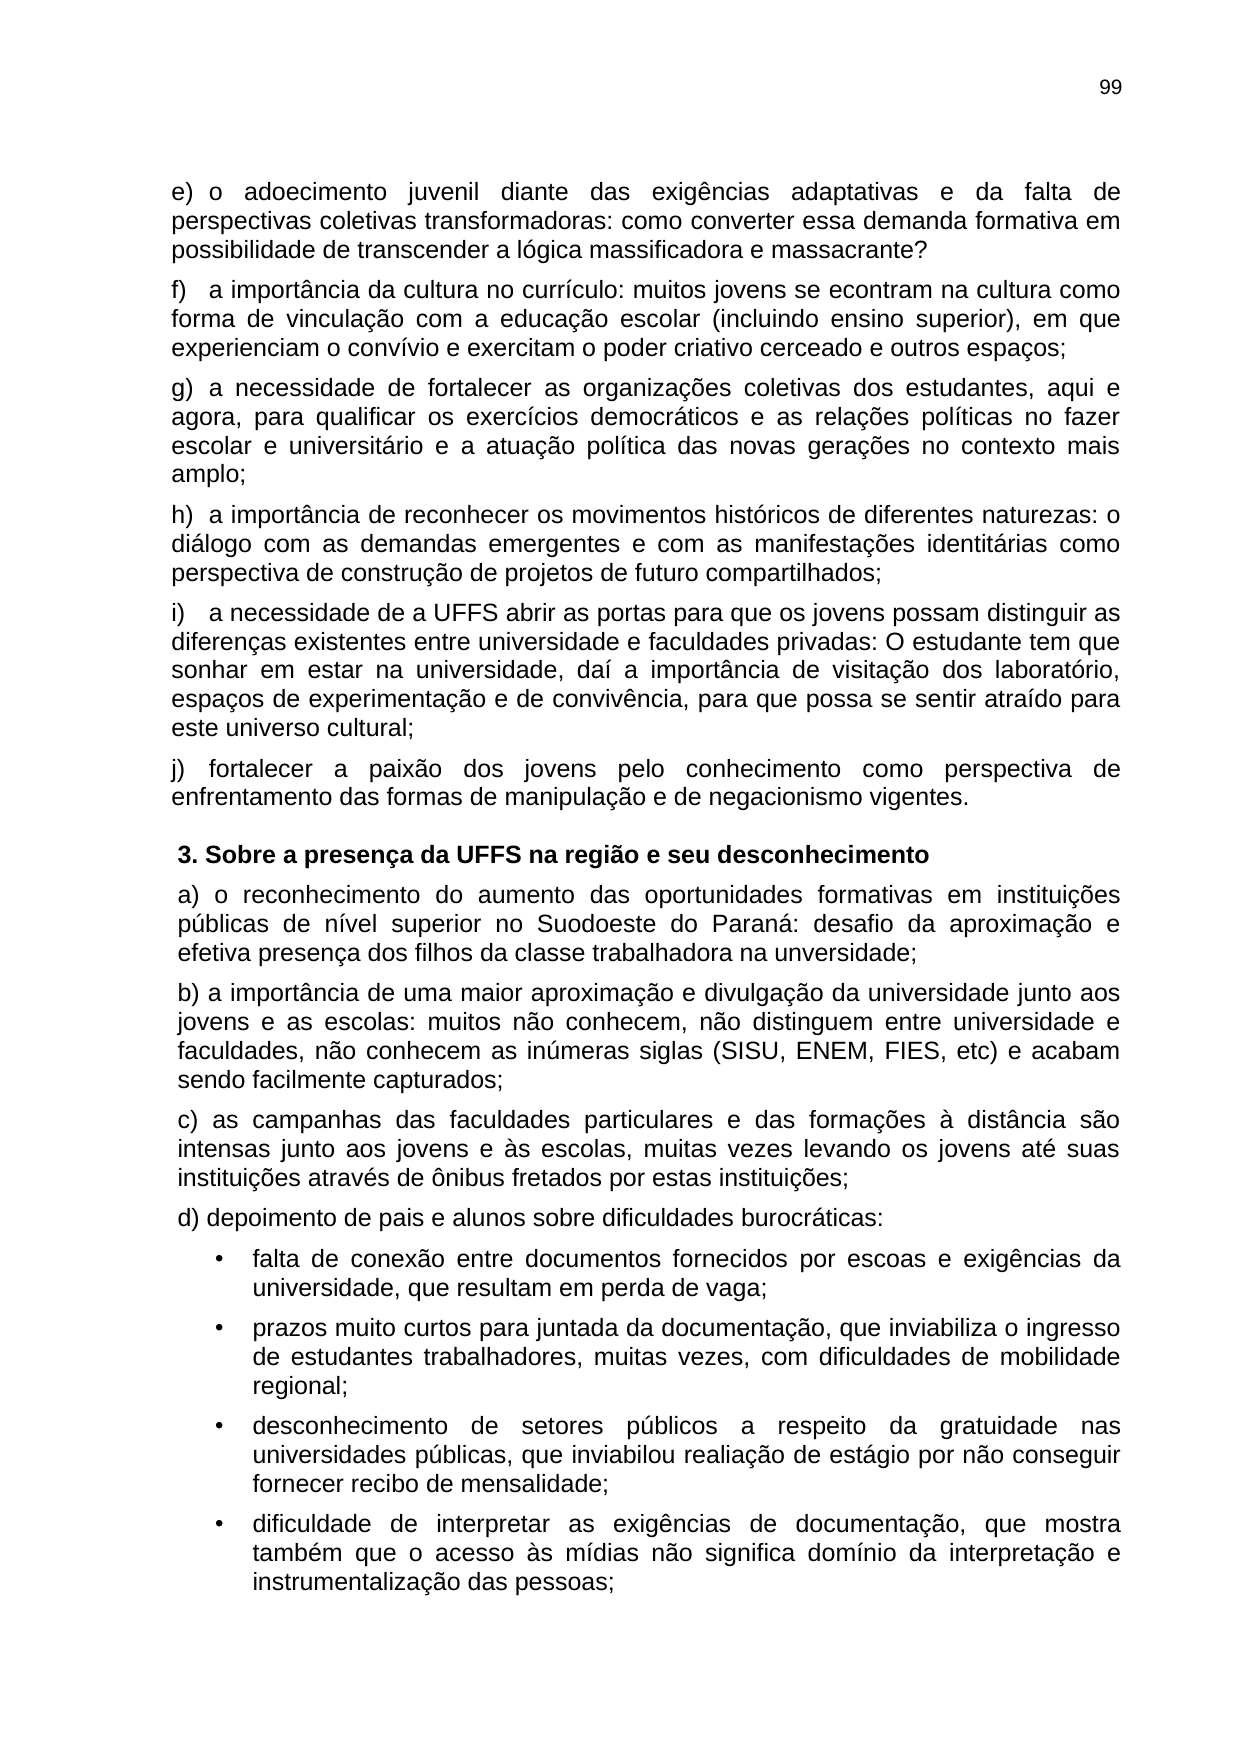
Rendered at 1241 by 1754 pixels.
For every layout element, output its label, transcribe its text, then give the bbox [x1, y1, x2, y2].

text b) a importância de uma maior aproximação e divulgação da universidade junto aos jovens e as escolas: muitos não conhecem, não distinguem entre universidade e faculdades, não conhecem as inúmeras siglas (SISU, ENEM, FIES, etc) e acabam sendo facilmente capturados; [177, 978, 1122, 1093]
list o adoecimento juvenil diante das exigências adaptativas e da falta de perspectivas coletivas transformadoras: como converter essa demanda formativa em possibilidade de transcender a lógica massificadora e massacrante? [171, 177, 1122, 263]
list fortalecer a paixão dos jovens pelo conhecimento como perspectiva de enfrentamento das formas de manipulação e de negacionismo vigentes. [171, 753, 1122, 811]
list dificuldade de interpretar as exigências de documentação, que mostra também que o acesso às mídias não significa domínio da interpretação e instrumentalização das pessoas; [215, 1509, 1122, 1596]
list desconhecimento de setores públicos a respeito da gratuidade nas universidades públicas, que inviabilou realiação de estágio por não conseguir fornecer recibo de mensalidade; [215, 1411, 1122, 1497]
list a necessidade de a UFFS abrir as portas para que os jovens possam distinguir as diferenças existentes entre universidade e faculdades privadas: O estudante tem que sonhar em estar na universidade, daí a importância de visitação dos laboratório, espaços de experimentação e de convivência, para que possa se sentir atraído para este universo cultural; [171, 598, 1122, 742]
list prazos muito curtos para juntada da documentação, que inviabiliza o ingresso de estudantes trabalhadores, muitas vezes, com dificuldades de mobilidade regional; [215, 1313, 1122, 1399]
list a importância de reconhecer os movimentos históricos de diferentes naturezas: o diálogo com as demandas emergentes e com as manifestações identitárias como perspectiva de construção de projetos de futuro compartilhados; [171, 500, 1122, 586]
list a necessidade de fortalecer as organizações coletivas dos estudantes, aqui e agora, para qualificar os exercícios democráticos e as relações políticas no fazer escolar e universitário e a atuação política das novas gerações no contexto mais amplo; [171, 373, 1122, 488]
text c) as campanhas das faculdades particulares e das formações à distância são intensas junto aos jovens e às escolas, muitas vezes levando os jovens até suas instituições através de ônibus fretados por estas instituições; [177, 1105, 1122, 1191]
text a) o reconhecimento do aumento das oportunidades formativas em instituições públicas de nível superior no Suodoeste do Paraná: desafio da aproximação e efetiva presença dos filhos da classe trabalhadora na unversidade; [177, 880, 1122, 967]
list falta de conexão entre documentos fornecidos por escoas e exigências da universidade, que resultam em perda de vaga; [215, 1244, 1122, 1301]
list a importância da cultura no currículo: muitos jovens se econtram na cultura como forma de vinculação com a educação escolar (incluindo ensino superior), em que experienciam o convívio e exercitam o poder criativo cerceado e outros espaços; [171, 275, 1122, 361]
text d) depoimento de pais e alunos sobre dificuldades burocráticas: [177, 1203, 1122, 1232]
text 3. Sobre a presença da UFFS na região e seu desconhecimento [177, 840, 1122, 868]
